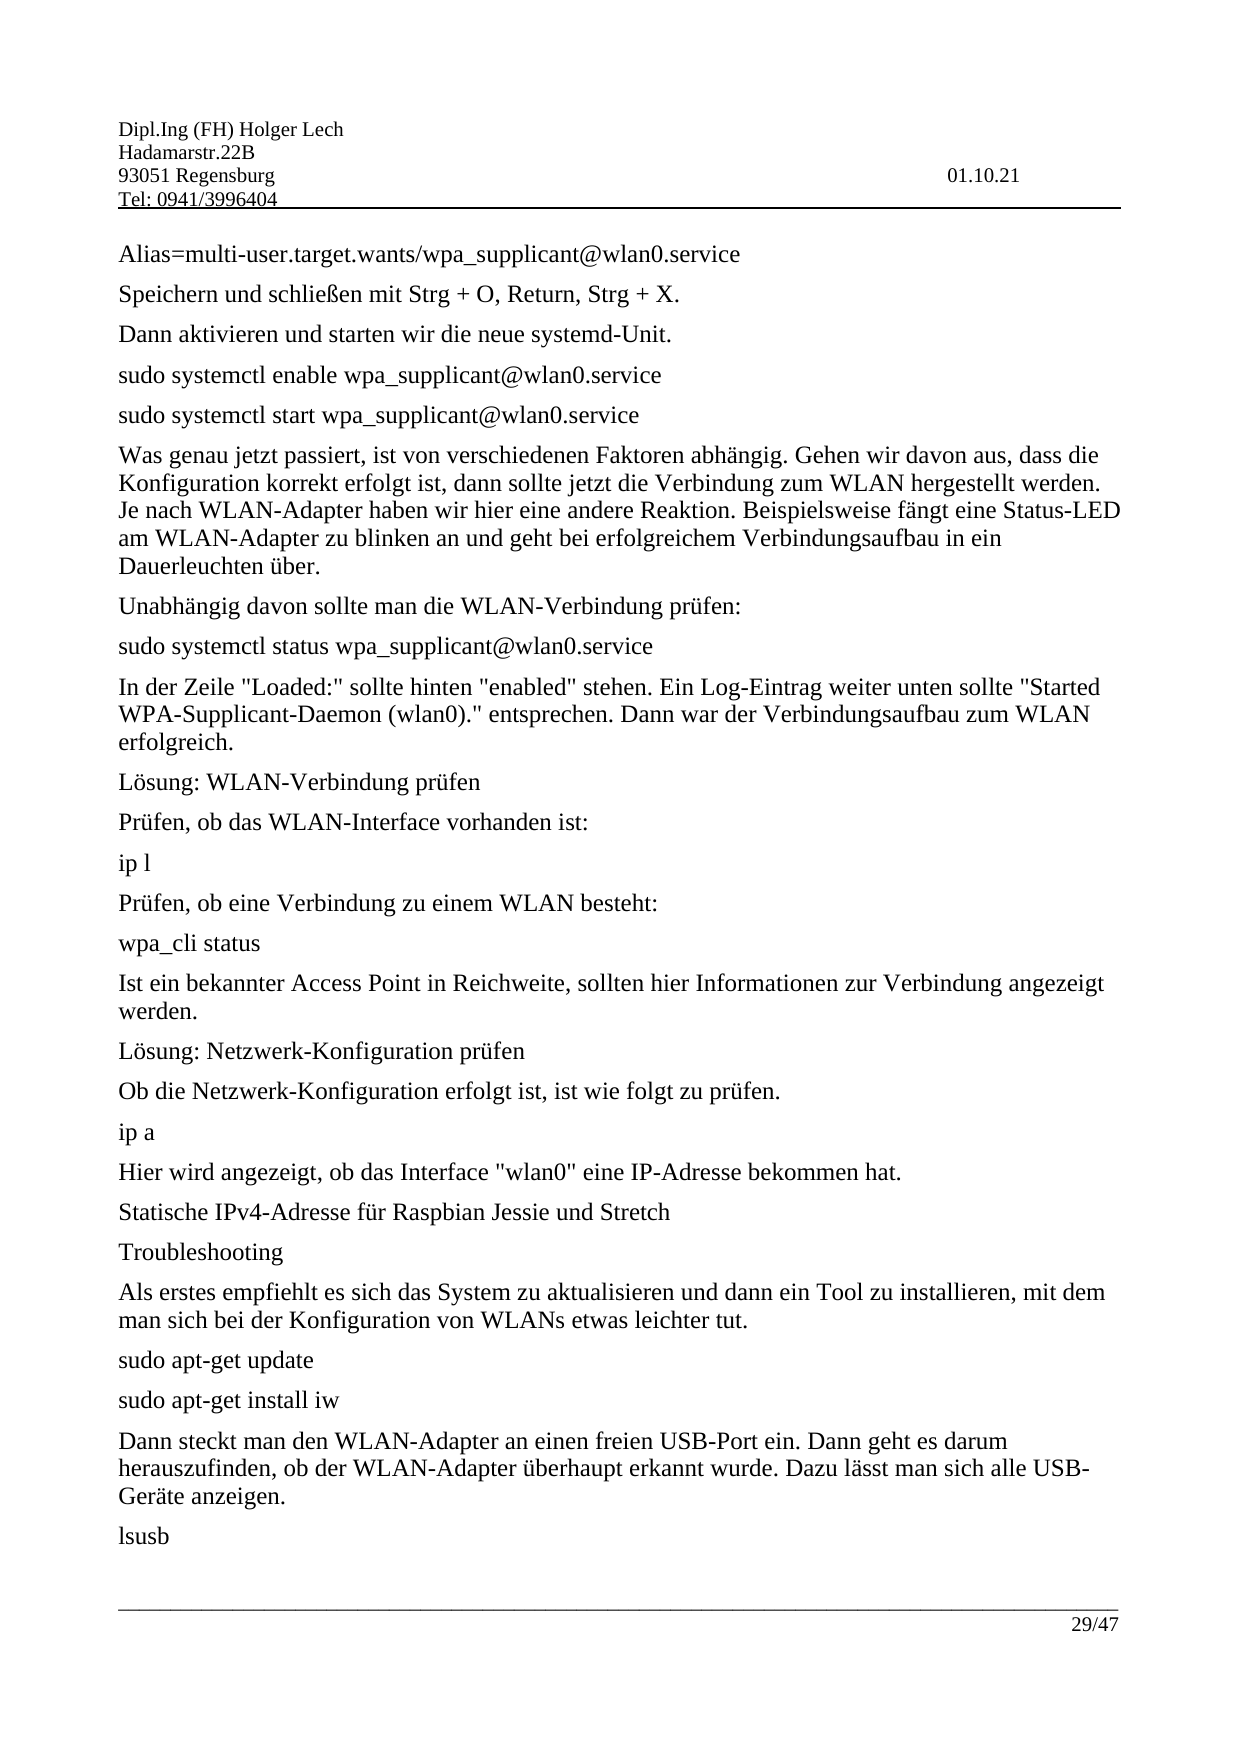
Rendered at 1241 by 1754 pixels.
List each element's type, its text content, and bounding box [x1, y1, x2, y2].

text Unabhängig davon sollte man die WLAN-Verbindung prüfen: [118, 592, 1122, 620]
text sudo apt-get install iw [118, 1387, 1122, 1414]
text sudo systemctl start wpa_supplicant@wlan0.service [118, 401, 1122, 429]
text sudo systemctl enable wpa_supplicant@wlan0.service [118, 361, 1122, 388]
text Hier wird angezeigt, ob das Interface "wlan0" eine IP-Adresse bekommen hat. [118, 1158, 1122, 1186]
text Ob die Netzwerk-Konfiguration erfolgt ist, ist wie folgt zu prüfen. [118, 1077, 1122, 1105]
text lsusb [118, 1522, 1122, 1550]
text Speichern und schließen mit Strg + O, Return, Strg + X. [118, 280, 1122, 308]
text Was genau jetzt passiert, ist von verschiedenen Faktoren abhängig. Gehen wir davon aus, dass die Konfiguration korrekt erfolgt ist, dann sollte jetzt die Verbindung zum WLAN hergestellt werden. Je nach WLAN-Adapter haben wir hier eine andere Reaktion. Beispielsweise fängt eine Status-LED am WLAN-Adapter zu blinken an und geht bei erfolgreichem Verbindungsaufbau in ein Dauerleuchten über. [118, 441, 1122, 580]
text ip a [118, 1118, 1122, 1145]
text Troubleshooting [118, 1238, 1122, 1266]
text sudo apt-get update [118, 1346, 1122, 1374]
text In der Zeile "Loaded:" sollte hinten "enabled" stehen. Ein Log-Eintrag weiter unten sollte "Started WPA-Supplicant-Daemon (wlan0)." entsprechen. Dann war der Verbindungsaufbau zum WLAN erfolgreich. [118, 673, 1122, 756]
text sudo systemctl status wpa_supplicant@wlan0.service [118, 632, 1122, 660]
text Als erstes empfiehlt es sich das System zu aktualisieren und dann ein Tool zu installieren, mit dem man sich bei der Konfiguration von WLANs etwas leichter tut. [118, 1278, 1122, 1334]
text Lösung: Netzwerk-Konfiguration prüfen [118, 1037, 1122, 1065]
text Lösung: WLAN-Verbindung prüfen [118, 768, 1122, 796]
text wpa_cli status [118, 929, 1122, 957]
text Statische IPv4-Adresse für Raspbian Jessie und Stretch [118, 1198, 1122, 1226]
text ip l [118, 849, 1122, 876]
text Alias=multi-user.target.wants/wpa_supplicant@wlan0.service [118, 240, 1122, 268]
text Prüfen, ob eine Verbindung zu einem WLAN besteht: [118, 889, 1122, 917]
text Dann steckt man den WLAN-Adapter an einen freien USB-Port ein. Dann geht es darum herauszufinden, ob der WLAN-Adapter überhaupt erkannt wurde. Dazu lässt man sich alle USB-Geräte anzeigen. [118, 1427, 1122, 1510]
text Prüfen, ob das WLAN-Interface vorhanden ist: [118, 808, 1122, 836]
text Dann aktivieren und starten wir die neue systemd-Unit. [118, 321, 1122, 348]
text Ist ein bekannter Access Point in Reichweite, sollten hier Informationen zur Verbindung angezeigt werden. [118, 969, 1122, 1025]
